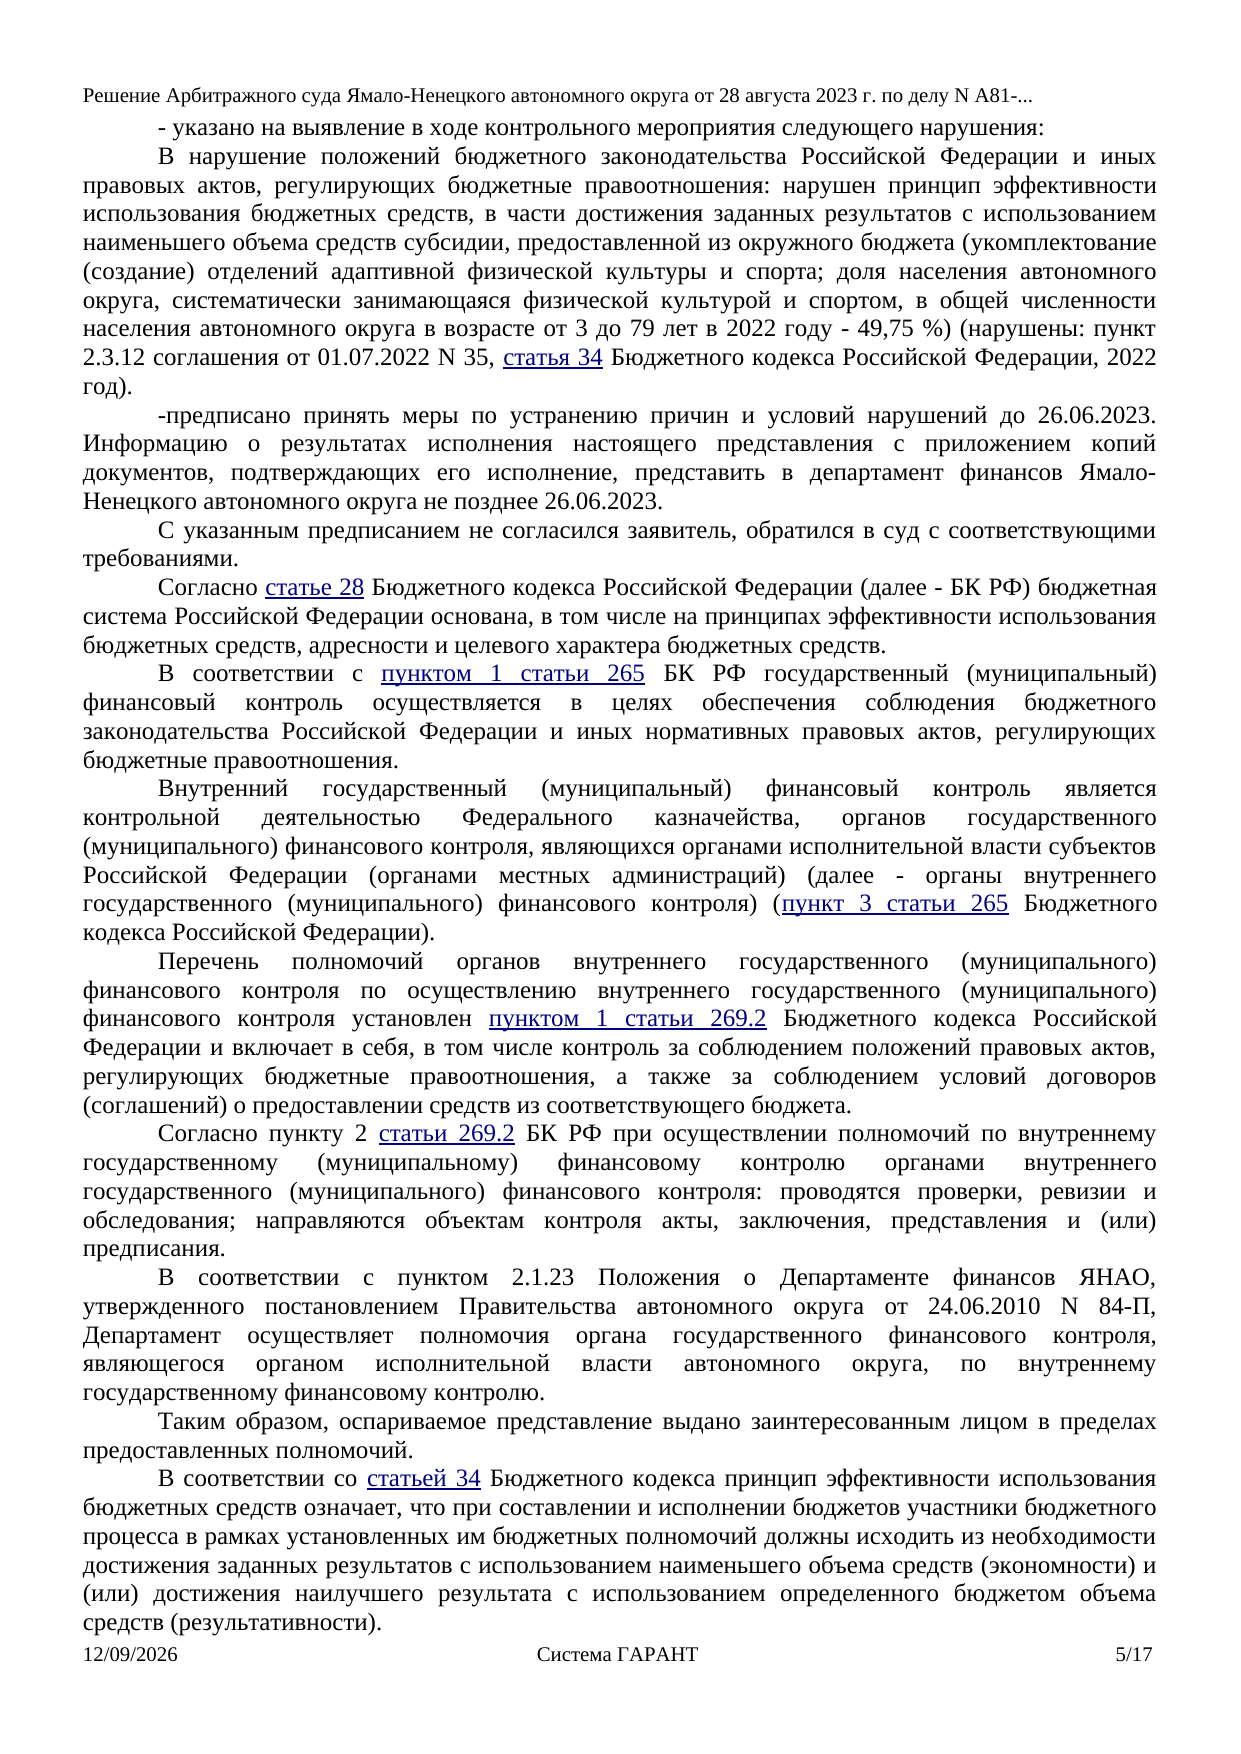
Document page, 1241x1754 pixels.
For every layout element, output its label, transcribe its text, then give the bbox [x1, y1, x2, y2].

text В соответствии с пунктом 1 статьи 265 БК РФ государственный (муниципальный) финансовый контроль осуществляется в целях обеспечения соблюдения бюджетного законодательства Российской Федерации и иных нормативных правовых актов, регулирующих бюджетные правоотношения. [83, 658, 1157, 773]
text В соответствии с пунктом 2.1.23 Положения о Департаменте финансов ЯНАО, утвержденного постановлением Правительства автономного округа от 24.06.2010 N 84-П, Департамент осуществляет полномочия органа государственного финансового контроля, являющегося органом исполнительной власти автономного округа, по внутреннему государственному финансовому контролю. [83, 1262, 1157, 1406]
text Перечень полномочий органов внутреннего государственного (муниципального) финансового контроля по осуществлению внутреннего государственного (муниципального) финансового контроля установлен пунктом 1 статьи 269.2 Бюджетного кодекса Российской Федерации и включает в себя, в том числе контроль за соблюдением положений правовых актов, регулирующих бюджетные правоотношения, а также за соблюдением условий договоров (соглашений) о предоставлении средств из соответствующего бюджета. [83, 946, 1157, 1118]
text -предписано принять меры по устранению причин и условий нарушений до 26.06.2023. Информацию о результатах исполнения настоящего представления с приложением копий документов, подтверждающих его исполнение, представить в департамент финансов Ямало-Ненецкого автономного округа не позднее 26.06.2023. [83, 400, 1157, 515]
text - указано на выявление в ходе контрольного мероприятия следующего нарушения: [83, 112, 1157, 141]
text В соответствии со статьей 34 Бюджетного кодекса принцип эффективности использования бюджетных средств означает, что при составлении и исполнении бюджетов участники бюджетного процесса в рамках установленных им бюджетных полномочий должны исходить из необходимости достижения заданных результатов с использованием наименьшего объема средств (экономности) и (или) достижения наилучшего результата с использованием определенного бюджетом объема средств (результативности). [83, 1463, 1157, 1636]
text С указанным предписанием не согласился заявитель, обратился в суд с соответствующими требованиями. [83, 515, 1157, 572]
text Внутренний государственный (муниципальный) финансовый контроль является контрольной деятельностью Федерального казначейства, органов государственного (муниципального) финансового контроля, являющихся органами исполнительной власти субъектов Российской Федерации (органами местных администраций) (далее - органы внутреннего государственного (муниципального) финансового контроля) (пункт 3 статьи 265 Бюджетного кодекса Российской Федерации). [83, 773, 1157, 946]
text Согласно пункту 2 статьи 269.2 БК РФ при осуществлении полномочий по внутреннему государственному (муниципальному) финансовому контролю органами внутреннего государственного (муниципального) финансового контроля: проводятся проверки, ревизии и обследования; направляются объектам контроля акты, заключения, представления и (или) предписания. [83, 1118, 1157, 1262]
text В нарушение положений бюджетного законодательства Российской Федерации и иных правовых актов, регулирующих бюджетные правоотношения: нарушен принцип эффективности использования бюджетных средств, в части достижения заданных результатов с использованием наименьшего объема средств субсидии, предоставленной из окружного бюджета (укомплектование (создание) отделений адаптивной физической культуры и спорта; доля населения автономного округа, систематически занимающаяся физической культурой и спортом, в общей численности населения автономного округа в возрасте от 3 до 79 лет в 2022 году - 49,75 %) (нарушены: пункт 2.3.12 соглашения от 01.07.2022 N 35, статья 34 Бюджетного кодекса Российской Федерации, 2022 год). [83, 141, 1157, 400]
text Согласно статье 28 Бюджетного кодекса Российской Федерации (далее - БК РФ) бюджетная система Российской Федерации основана, в том числе на принципах эффективности использования бюджетных средств, адресности и целевого характера бюджетных средств. [83, 572, 1157, 658]
text Таким образом, оспариваемое представление выдано заинтересованным лицом в пределах предоставленных полномочий. [83, 1406, 1157, 1463]
